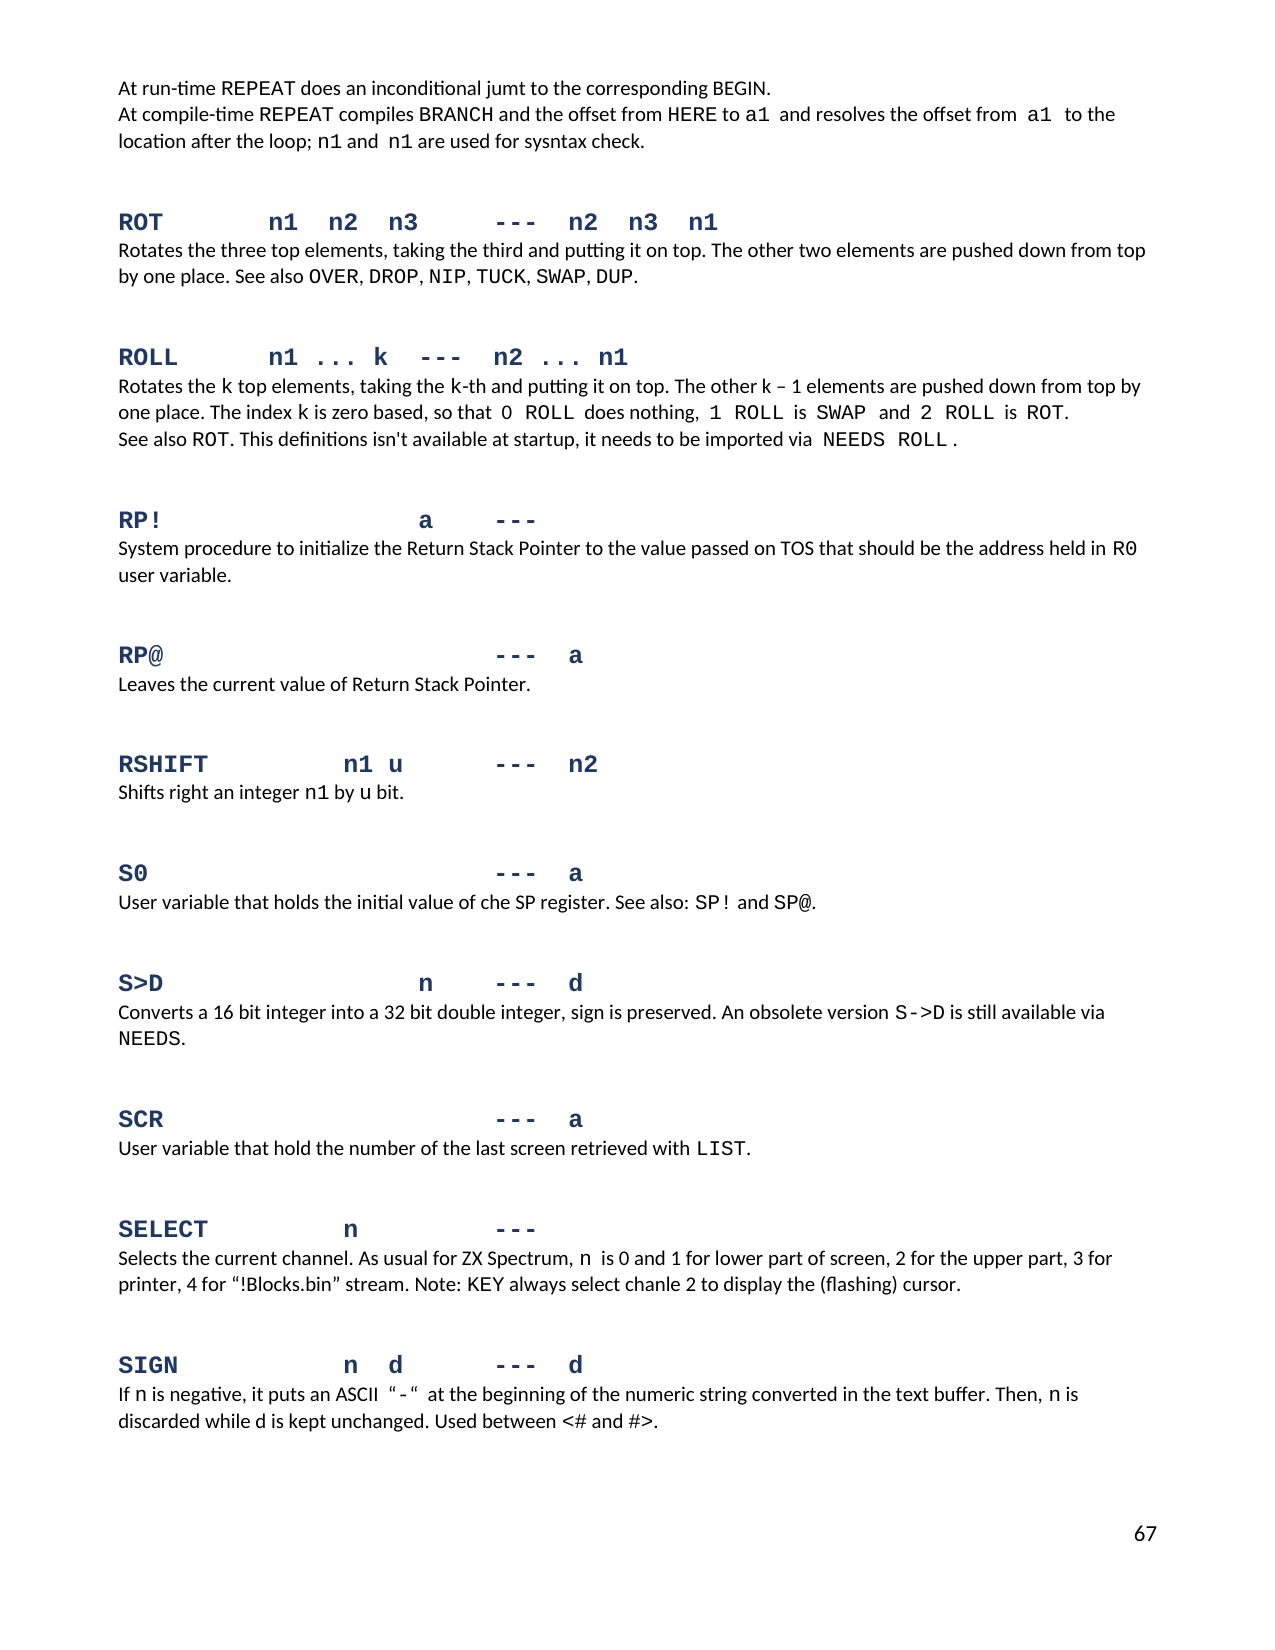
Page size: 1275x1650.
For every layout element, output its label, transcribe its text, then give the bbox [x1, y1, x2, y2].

text User variable that holds the initial value of che SP register. See also: SP! and SP@. [118, 889, 1157, 916]
text Leaves the current value of Return Stack Pointer. [118, 671, 1157, 696]
text At run-time REPEAT does an inconditional jumt to the corresponding BEGIN. [118, 75, 1157, 101]
text See also ROT. This definitions isn't available at startup, it needs to be imported via NEEDS ROLL . [118, 426, 1157, 452]
subtitle S0 --- a [118, 861, 1157, 889]
text Rotates the k top elements, taking the k-th and putting it on top. The other k – 1 elements are pushed down from top by one place. The index k is zero based, so that 0 ROLL does nothing, 1 ROLL is SWAP and 2 ROLL is ROT. [118, 373, 1157, 426]
subtitle RP@ --- a [118, 642, 1157, 671]
text User variable that hold the number of the last screen retrieved with LIST. [118, 1135, 1157, 1162]
subtitle SCR --- a [118, 1107, 1157, 1135]
subtitle SELECT n --- [118, 1217, 1157, 1245]
subtitle S>D n --- d [118, 971, 1157, 999]
text System procedure to initialize the Return Stack Pointer to the value passed on TOS that should be the address held in R0 user variable. [118, 536, 1157, 587]
text Rotates the three top elements, taking the third and putting it on top. The other two elements are pushed down from top by one place. See also OVER, DROP, NIP, TUCK, SWAP, DUP. [118, 238, 1157, 289]
subtitle RSHIFT n1 u --- n2 [118, 751, 1157, 779]
subtitle ROLL n1 ... k --- n2 ... n1 [118, 344, 1157, 373]
text If n is negative, it puts an ASCII “-“ at the beginning of the numeric string converted in the text buffer. Then, n is discarded while d is kept unchanged. Used between <# and #>. [118, 1381, 1157, 1434]
text Converts a 16 bit integer into a 32 bit double integer, sign is preserved. An obsolete version S->D is still available via NEEDS. [118, 999, 1157, 1052]
text Shifts right an integer n1 by u bit. [118, 779, 1157, 806]
subtitle RP! a --- [118, 507, 1157, 536]
text Selects the current channel. As usual for ZX Spectrum, n is 0 and 1 for lower part of screen, 2 for the upper part, 3 for printer, 4 for “!Blocks.bin” stream. Note: KEY always select chanle 2 to display the (flashing) cursor. [118, 1245, 1157, 1298]
text At compile-time REPEAT compiles BRANCH and the offset from HERE to a1 and resolves the offset from a1 to the location after the loop; n1 and n1 are used for sysntax check. [118, 101, 1157, 154]
subtitle ROT n1 n2 n3 --- n2 n3 n1 [118, 209, 1157, 238]
subtitle SIGN n d --- d [118, 1353, 1157, 1381]
